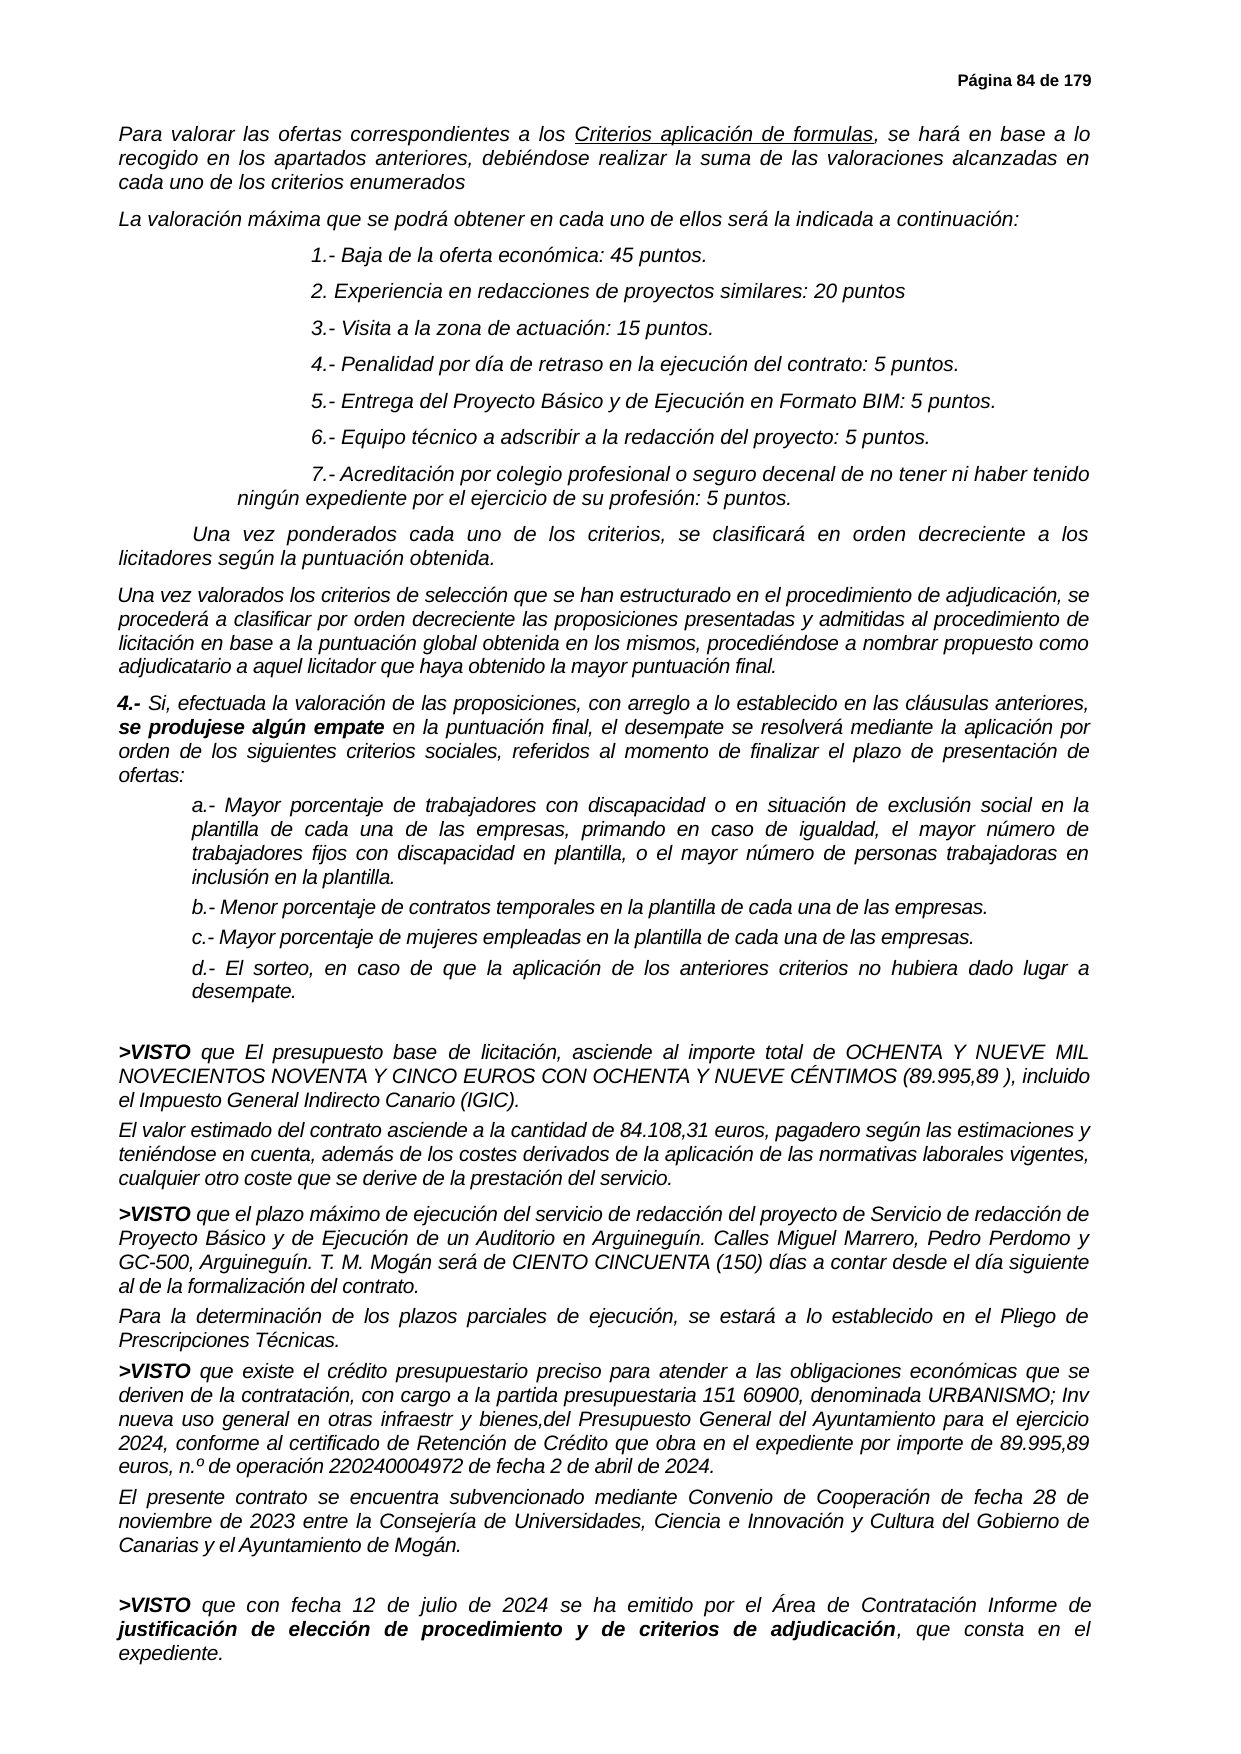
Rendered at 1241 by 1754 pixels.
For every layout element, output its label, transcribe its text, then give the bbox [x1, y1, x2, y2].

text La valoración máxima que se podrá obtener en cada uno de ellos será la indicada a continuación: [118, 206, 1092, 230]
text b.- Menor porcentaje de contratos temporales en la plantilla de cada una de las empresas. [192, 895, 1092, 919]
text 4.- Si, efectuada la valoración de las proposiciones, con arreglo a lo establecido en las cláusulas anteriores, se produjese algún empate en la puntuación final, el desempate se resolverá mediante la aplicación por orden de los siguientes criterios sociales, referidos al momento de finalizar el plazo de presentación de ofertas: [117, 691, 1092, 787]
text Una vez valorados los criterios de selección que se han estructurado en el procedimiento de adjudicación, se procederá a clasificar por orden decreciente las proposiciones presentadas y admitidas al procedimiento de licitación en base a la puntuación global obtenida en los mismos, procediéndose a nombrar propuesto como adjudicatario a aquel licitador que haya obtenido la mayor puntuación final. [117, 582, 1092, 678]
text >VISTO que El presupuesto base de licitación, asciende al importe total de OCHENTA Y NUEVE MIL NOVECIENTOS NOVENTA Y CINCO EUROS CON OCHENTA Y NUEVE CÉNTIMOS (89.995,89 ), incluido el Impuesto General Indirecto Canario (IGIC). [118, 1040, 1092, 1112]
text El valor estimado del contrato asciende a la cantidad de 84.108,31 euros, pagadero según las estimaciones y teniéndose en cuenta, además de los costes derivados de la aplicación de las normativas laborales vigentes, cualquier otro coste que se derive de la prestación del servicio. [118, 1118, 1092, 1190]
text d.- El sorteo, en caso de que la aplicación de los anteriores criterios no hubiera dado lugar a desempate. [192, 955, 1092, 1003]
text 7.- Acreditación por colegio profesional o seguro decenal de no tener ni haber tenido ningún expediente por el ejercicio de su profesión: 5 puntos. [237, 462, 1092, 509]
text Una vez ponderados cada uno de los criterios, se clasificará en orden decreciente a los licitadores según la puntuación obtenida. [118, 522, 1092, 570]
text a.- Mayor porcentaje de trabajadores con discapacidad o en situación de exclusión social en la plantilla de cada una de las empresas, primando en caso de igualdad, el mayor número de trabajadores fijos con discapacidad en plantilla, o el mayor número de personas trabajadoras en inclusión en la plantilla. [192, 793, 1092, 889]
text 2. Experiencia en redacciones de proyectos similares: 20 puntos [237, 279, 1092, 303]
text El presente contrato se encuentra subvencionado mediante Convenio de Cooperación de fecha 28 de noviembre de 2023 entre la Consejería de Universidades, Ciencia e Innovación y Cultura del Gobierno de Canarias y el Ayuntamiento de Mogán. [118, 1484, 1092, 1556]
text c.- Mayor porcentaje de mujeres empleadas en la plantilla de cada una de las empresas. [192, 925, 1092, 949]
text >VISTO que existe el crédito presupuestario preciso para atender a las obligaciones económicas que se deriven de la contratación, con cargo a la partida presupuestaria 151 60900, denominada URBANISMO; Inv nueva uso general en otras infraestr y bienes,del Presupuesto General del Ayuntamiento para el ejercicio 2024, conforme al certificado de Retención de Crédito que obra en el expediente por importe de 89.995,89 euros, n.º de operación 220240004972 de fecha 2 de abril de 2024. [118, 1358, 1092, 1478]
text Para la determinación de los plazos parciales de ejecución, se estará a lo establecido en el Pliego de Prescripciones Técnicas. [118, 1304, 1092, 1352]
text >VISTO que el plazo máximo de ejecución del servicio de redacción del proyecto de Servicio de redacción de Proyecto Básico y de Ejecución de un Auditorio en Arguineguín. Calles Miguel Marrero, Pedro Perdomo y GC-500, Arguineguín. T. M. Mogán será de CIENTO CINCUENTA (150) días a contar desde el día siguiente al de la formalización del contrato. [118, 1202, 1092, 1298]
text 1.- Baja de la oferta económica: 45 puntos. [237, 243, 1092, 267]
text 5.- Entrega del Proyecto Básico y de Ejecución en Formato BIM: 5 puntos. [237, 389, 1092, 413]
text 6.- Equipo técnico a adscribir a la redacción del proyecto: 5 puntos. [237, 425, 1092, 449]
text 4.- Penalidad por día de retraso en la ejecución del contrato: 5 puntos. [237, 352, 1092, 376]
text Para valorar las ofertas correspondientes a los Criterios aplicación de formulas, se hará en base a lo recogido en los apartados anteriores, debiéndose realizar la suma de las valoraciones alcanzadas en cada uno de los criterios enumerados [118, 122, 1092, 194]
text >VISTO que con fecha 12 de julio de 2024 se ha emitido por el Área de Contratación Informe de justificación de elección de procedimiento y de criterios de adjudicación, que consta en el expediente. [118, 1593, 1092, 1665]
text 3.- Visita a la zona de actuación: 15 puntos. [237, 316, 1092, 340]
